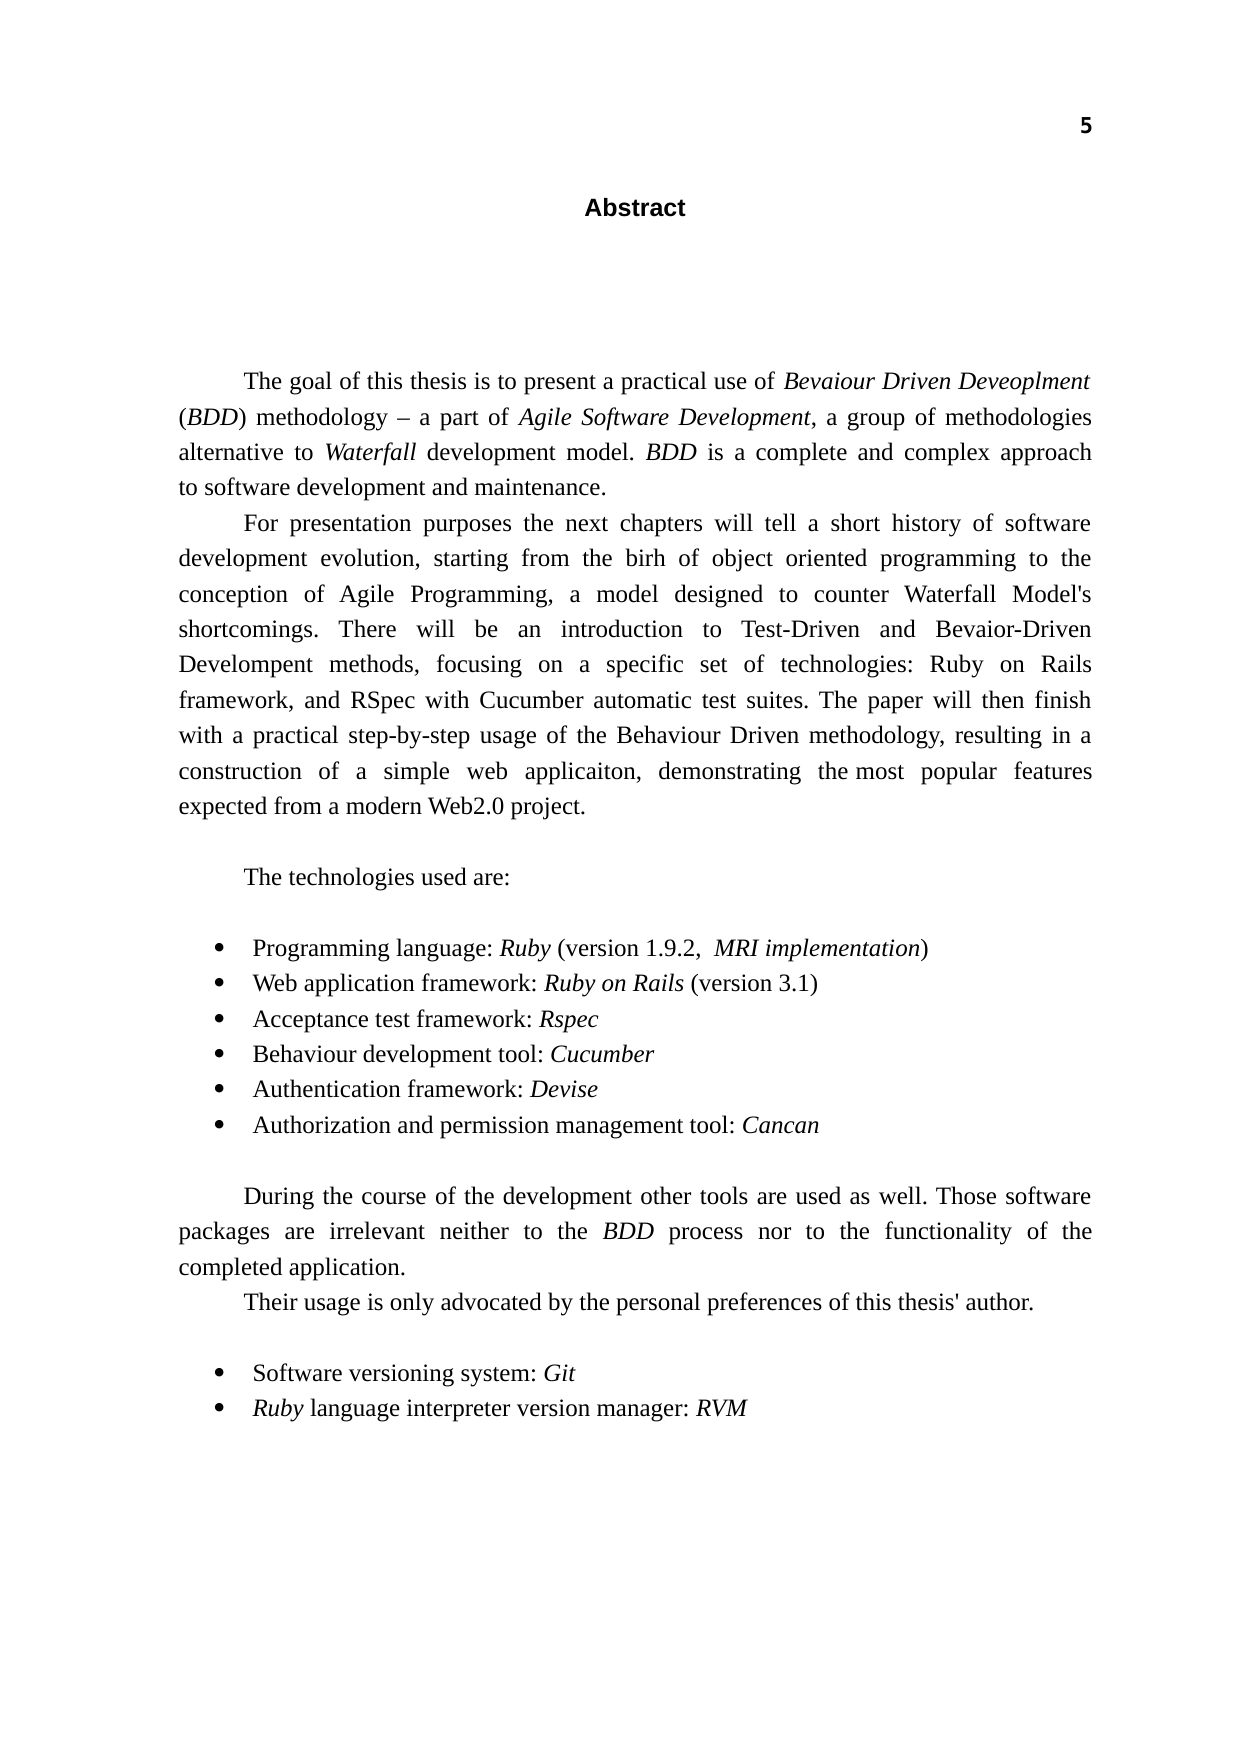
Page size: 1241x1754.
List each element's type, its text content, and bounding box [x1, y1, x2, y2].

text For presentation purposes the next chapters will tell a short history of software development evolution, starting from the birh of object oriented programming to the conception of Agile Programming, a model designed to counter Waterfall Model's shortcomings. There will be an introduction to Test-Driven and Bevaior-Driven Develompent methods, focusing on a specific set of technologies: Ruby on Rails framework, and RSpec with Cucumber automatic test suites. The paper will then finish with a practical step-by-step usage of the Behaviour Driven methodology, resulting in a construction of a simple web applicaiton, demonstrating the most popular features expected from a modern Web2.0 project. [178, 503, 1093, 822]
list Web application framework: Ruby on Rails (version 3.1) [215, 963, 1093, 999]
list Ruby language interpreter version manager: RVM [215, 1388, 1093, 1424]
text During the course of the development other tools are used as well. Those software packages are irrelevant neither to the BDD process nor to the functionality of the completed application. [178, 1176, 1093, 1282]
text The goal of this thesis is to present a practical use of Bevaiour Driven Deveoplment (BDD) methodology – a part of Agile Software Development, a group of methodologies alternative to Waterfall development model. BDD is a complete and complex approach to software development and maintenance. [178, 361, 1093, 503]
text Abstract [177, 193, 1093, 221]
list Programming language: Ruby (version 1.9.2, MRI implementation) [215, 928, 1093, 963]
list Authorization and permission management tool: Cancan [215, 1105, 1093, 1140]
list Acceptance test framework: Rspec [215, 999, 1093, 1034]
text The technologies used are: [178, 857, 1093, 892]
list Software versioning system: Git [215, 1353, 1093, 1388]
list Behaviour development tool: Cucumber [215, 1034, 1093, 1069]
list Authentication framework: Devise [215, 1069, 1093, 1105]
text Their usage is only advocated by the personal preferences of this thesis' author. [178, 1282, 1093, 1317]
